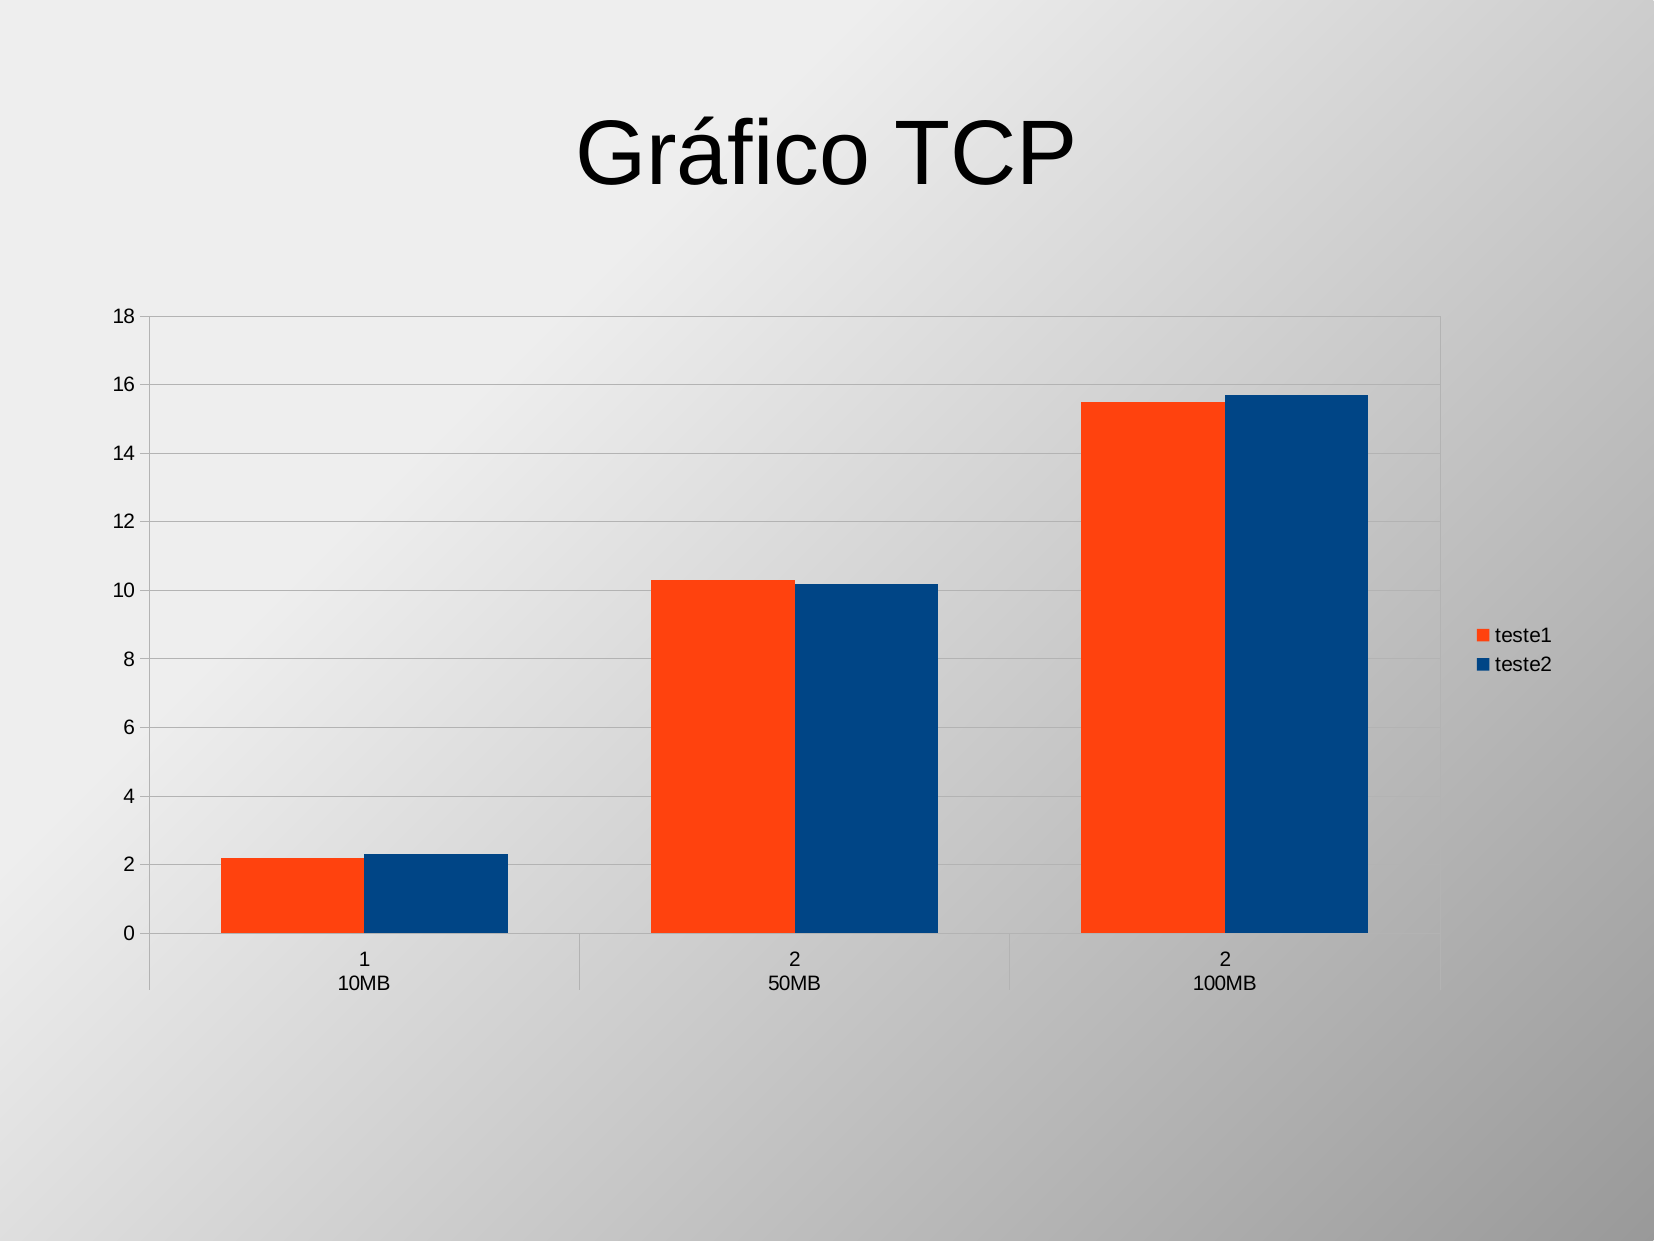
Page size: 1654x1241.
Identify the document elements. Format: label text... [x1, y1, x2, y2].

chart [82, 290, 1571, 1010]
title Gráfico TCP [82, 49, 1571, 257]
